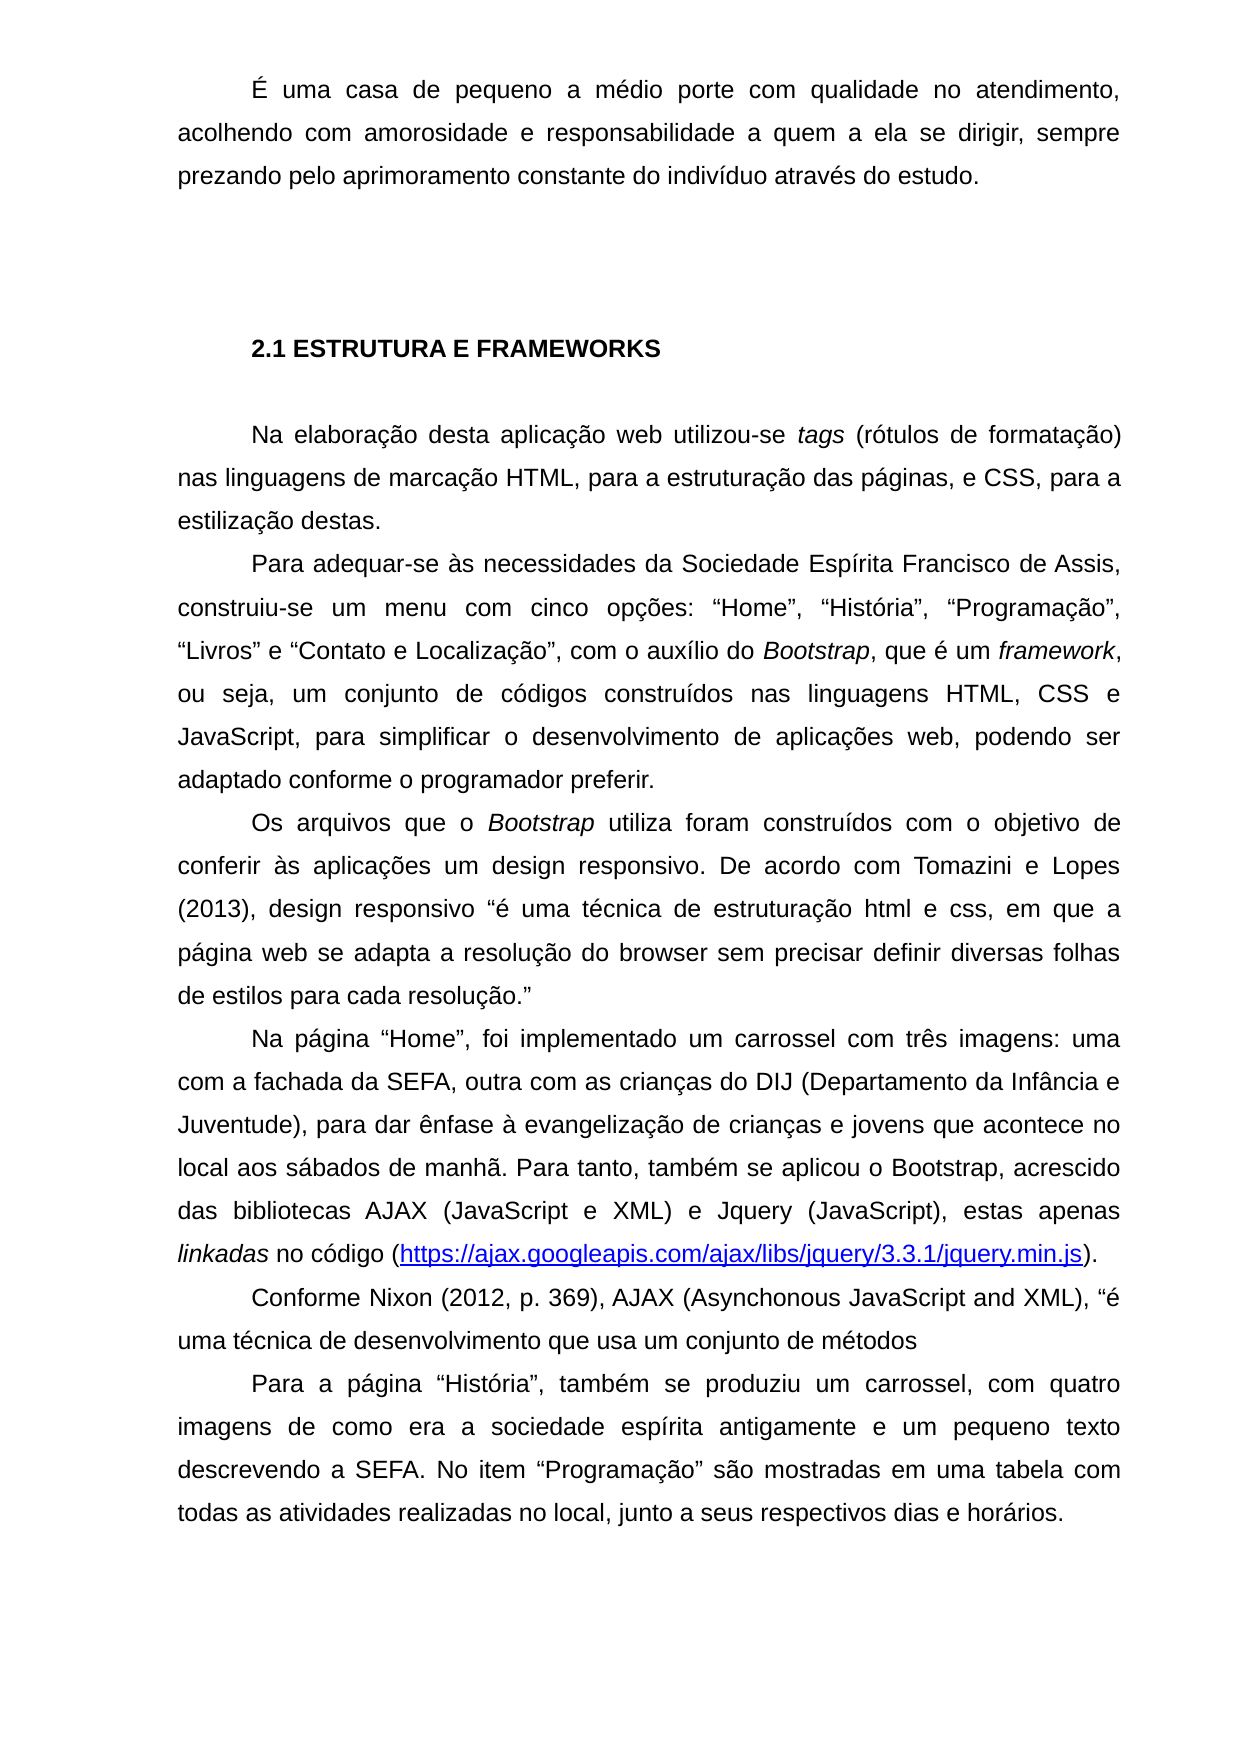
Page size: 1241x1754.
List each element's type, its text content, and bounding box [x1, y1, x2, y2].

text Para a página “História”, também se produziu um carrossel, com quatro imagens de como era a sociedade espírita antigamente e um pequeno texto descrevendo a SEFA. No item “Programação” são mostradas em uma tabela com todas as atividades realizadas no local, junto a seus respectivos dias e horários. [177, 1369, 1122, 1527]
text É uma casa de pequeno a médio porte com qualidade no atendimento, acolhendo com amorosidade e responsabilidade a quem a ela se dirigir, sempre prezando pelo aprimoramento constante do indivíduo através do estudo. [177, 75, 1122, 190]
text Os arquivos que o Bootstrap utiliza foram construídos com o objetivo de conferir às aplicações um design responsivo. De acordo com Tomazini e Lopes (2013), design responsivo “é uma técnica de estruturação html e css, em que a página web se adapta a resolução do browser sem precisar definir diversas folhas de estilos para cada resolução.” [177, 808, 1122, 1009]
text 2.1 ESTRUTURA E FRAMEWORKS [177, 334, 1122, 362]
text Conforme Nixon (2012, p. 369), AJAX (Asynchonous JavaScript and XML), “é uma técnica de desenvolvimento que usa um conjunto de métodos [177, 1282, 1122, 1354]
text Na página “Home”, foi implementado um carrossel com três imagens: uma com a fachada da SEFA, outra com as crianças do DIJ (Departamento da Infância e Juventude), para dar ênfase à evangelização de crianças e jovens que acontece no local aos sábados de manhã. Para tanto, também se aplicou o Bootstrap, acrescido das bibliotecas AJAX (JavaScript e XML) e Jquery (JavaScript), estas apenas linkadas no código (https://ajax.googleapis.com/ajax/libs/jquery/3.3.1/jquery.min.js). [177, 1024, 1122, 1268]
text Na elaboração desta aplicação web utilizou-se tags (rótulos de formatação) nas linguagens de marcação HTML, para a estruturação das páginas, e CSS, para a estilização destas. [177, 420, 1122, 535]
text Para adequar-se às necessidades da Sociedade Espírita Francisco de Assis, construiu-se um menu com cinco opções: “Home”, “História”, “Programação”, “Livros” e “Contato e Localização”, com o auxílio do Bootstrap, que é um framework, ou seja, um conjunto de códigos construídos nas linguagens HTML, CSS e JavaScript, para simplificar o desenvolvimento de aplicações web, podendo ser adaptado conforme o programador preferir. [177, 549, 1122, 794]
